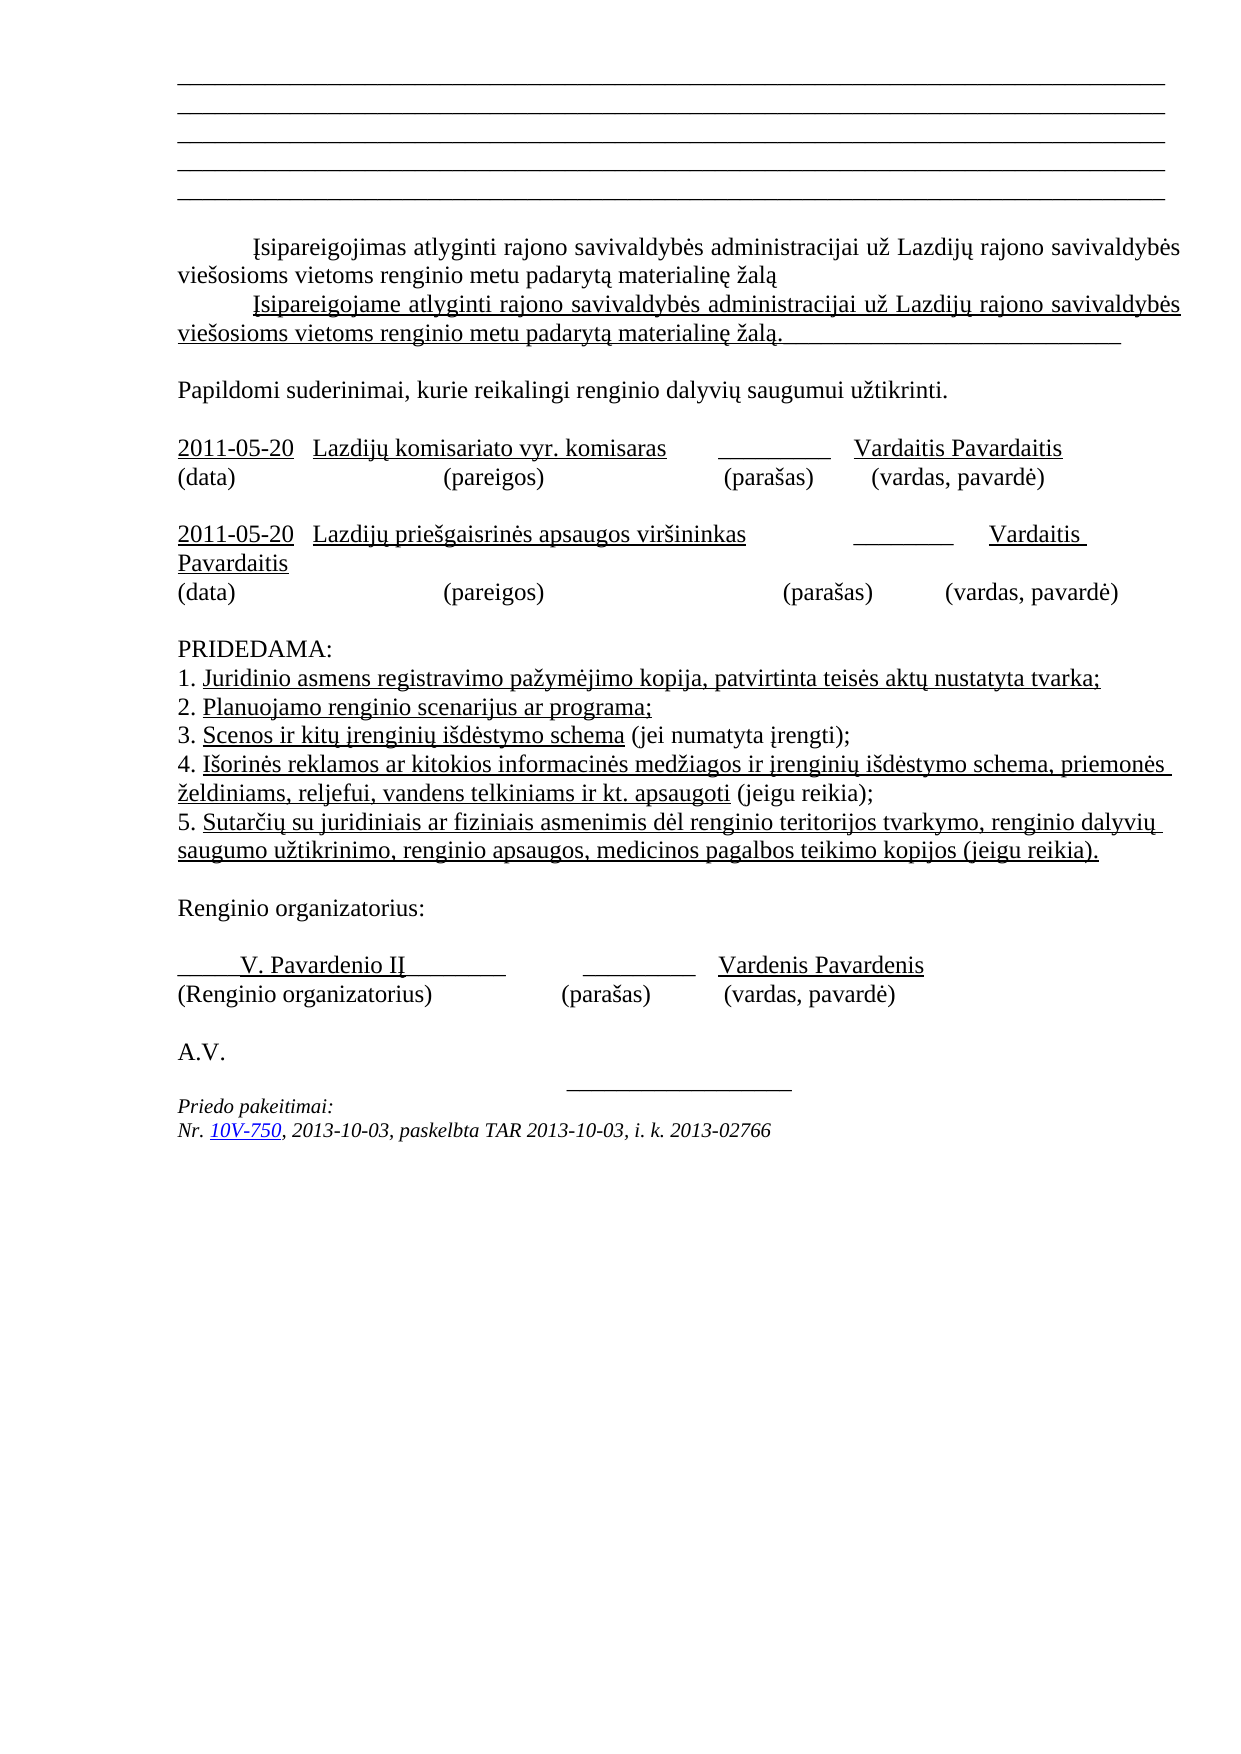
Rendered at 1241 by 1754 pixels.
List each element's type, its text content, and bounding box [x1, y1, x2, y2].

text 4. Išorinės reklamos ar kitokios informacinės medžiagos ir įrenginių išdėstymo schema, priemonės želdiniams, reljefui, vandens telkiniams ir kt. apsaugoti (jeigu reikia); [177, 749, 1181, 807]
text _______________________________________________________________________________ [177, 145, 1181, 174]
text 1. Juridinio asmens registravimo pažymėjimo kopija, patvirtinta teisės aktų nustatyta tvarka; [177, 663, 1181, 692]
text Papildomi suderinimai, kurie reikalingi renginio dalyvių saugumui užtikrinti. [177, 375, 1181, 404]
text 5. Sutarčių su juridiniais ar fiziniais asmenimis dėl renginio teritorijos tvarkymo, renginio dalyvių saugumo užtikrinimo, renginio apsaugos, medicinos pagalbos teikimo kopijos (jeigu reikia). [177, 807, 1181, 864]
text 2. Planuojamo renginio scenarijus ar programa; [177, 692, 1181, 720]
text _____V. Pavardenio IĮ________ _________ Vardenis Pavardenis [177, 950, 1181, 979]
text PRIDEDAMA: [177, 634, 1181, 663]
text __________________ [177, 1065, 1181, 1094]
text (data) (pareigos) (parašas) (vardas, pavardė) [177, 577, 1181, 605]
text _______________________________________________________________________________ [177, 59, 1181, 88]
text Nr. 10V-750, 2013-10-03, paskelbta TAR 2013-10-03, i. k. 2013-02766 [177, 1118, 1181, 1142]
text 3. Scenos ir kitų įrenginių išdėstymo schema (jei numatyta įrengti); [177, 720, 1181, 749]
text (data) (pareigos) (parašas) (vardas, pavardė) [177, 462, 1181, 490]
text 2011-05-20 Lazdijų priešgaisrinės apsaugos viršininkas ________ Vardaitis Pavardaitis [177, 519, 1181, 577]
text _______________________________________________________________________________ [177, 117, 1181, 145]
text _______________________________________________________________________________ [177, 88, 1181, 117]
text A.V. [177, 1037, 1181, 1065]
text 2011-05-20 Lazdijų komisariato vyr. komisaras _________ Vardaitis Pavardaitis [177, 433, 1181, 462]
text (Renginio organizatorius) (parašas) (vardas, pavardė) [177, 979, 1181, 1008]
text Įsipareigojame atlyginti rajono savivaldybės administracijai už Lazdijų rajono savivaldybės viešosioms vietoms renginio metu padarytą materialinę žalą.___________________________ [177, 289, 1181, 347]
text Įsipareigojimas atlyginti rajono savivaldybės administracijai už Lazdijų rajono savivaldybės viešosioms vietoms renginio metu padarytą materialinę žalą [177, 232, 1181, 289]
text _______________________________________________________________________________ [177, 174, 1181, 203]
text Renginio organizatorius: [177, 893, 1181, 922]
text Priedo pakeitimai: [177, 1094, 1181, 1118]
